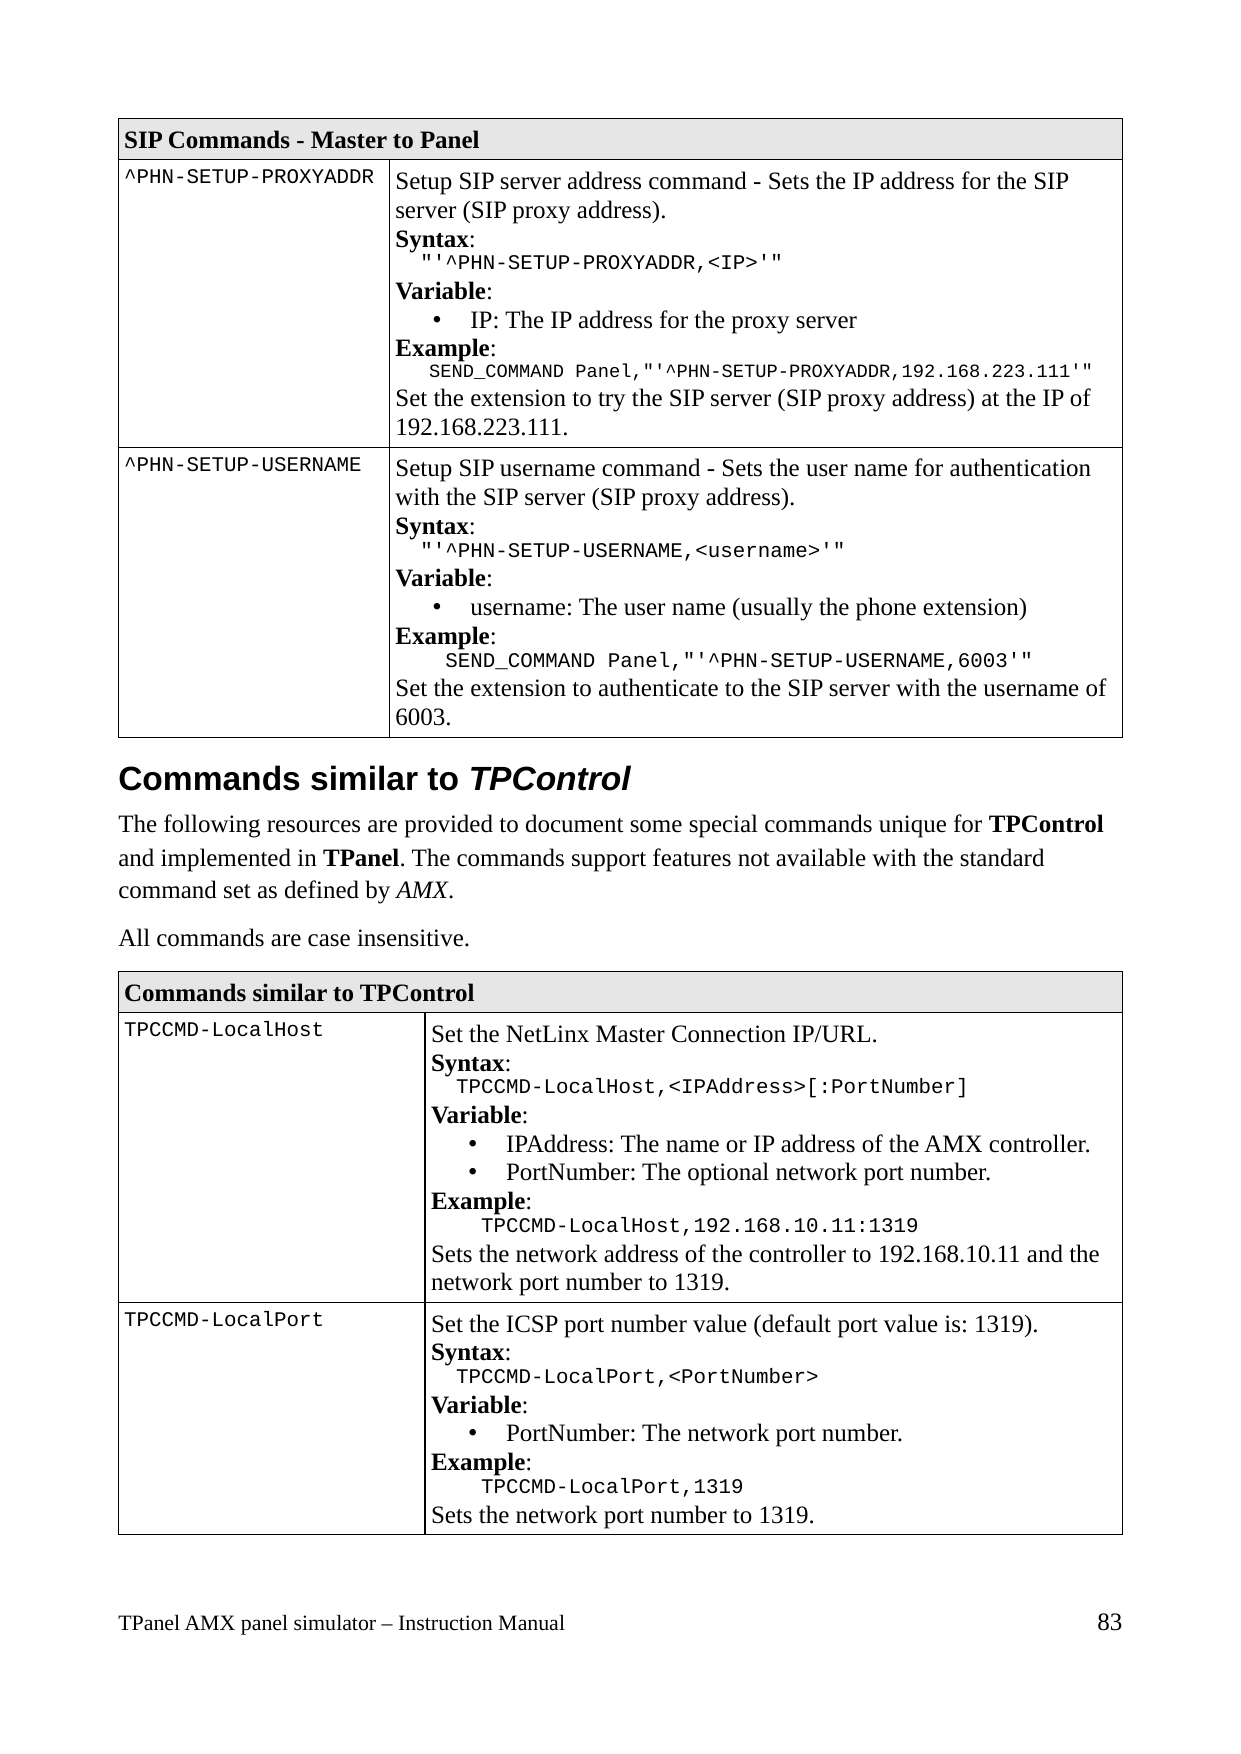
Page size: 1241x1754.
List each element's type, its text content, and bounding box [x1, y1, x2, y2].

table_cell TPCCMD-LocalHost [119, 1013, 424, 1302]
table_cell TPCCMD-LocalPort [119, 1303, 424, 1534]
table_cell Setup SIP username command - Sets the user name for authentication with the SIP server (SIP proxy address). Syntax: "'^PHN-SETUP-USERNAME,<username>'" Variable: username: The user name (usually the phone extension) Example: SEND_COMMAND Panel,"'^PHN-SETUP-USERNAME,6003'" Set the extension to authenticate to the SIP server with the username of 6003. [390, 448, 1122, 737]
table_cell ^PHN-SETUP-PROXYADDR [119, 160, 389, 447]
table_cell Set the ICSP port number value (default port value is: 1319). Syntax: TPCCMD-LocalPort,<PortNumber> Variable: PortNumber: The network port number. Example: TPCCMD-LocalPort,1319 Sets the network port number to 1319. [426, 1303, 1122, 1534]
subtitle Commands similar to TPControl [118, 758, 1122, 797]
table_header Commands similar to TPControl [119, 972, 1122, 1012]
table_header SIP Commands - Master to Panel [119, 119, 1122, 159]
text All commands are case insensitive. [118, 923, 1122, 952]
table_cell Set the NetLinx Master Connection IP/URL. Syntax: TPCCMD-LocalHost,<IPAddress>[:PortNumber] Variable: IPAddress: The name or IP address of the AMX controller. PortNumber: The optional network port number. Example: TPCCMD-LocalHost,192.168.10.11:1319 Sets the network address of the controller to 192.168.10.11 and the network port number to 1319. [426, 1013, 1122, 1302]
text The following resources are provided to document some special commands unique for TPControl and implemented in TPanel. The commands support features not available with the standard command set as defined by AMX. [118, 809, 1122, 904]
table_cell ^PHN-SETUP-USERNAME [119, 448, 389, 737]
table_cell Setup SIP server address command - Sets the IP address for the SIP server (SIP proxy address). Syntax: "'^PHN-SETUP-PROXYADDR,<IP>'" Variable: IP: The IP address for the proxy server Example: SEND_COMMAND Panel,"'^PHN-SETUP-PROXYADDR,192.168.223.111'" Set the extension to try the SIP server (SIP proxy address) at the IP of 192.168.223.111. [390, 160, 1122, 447]
